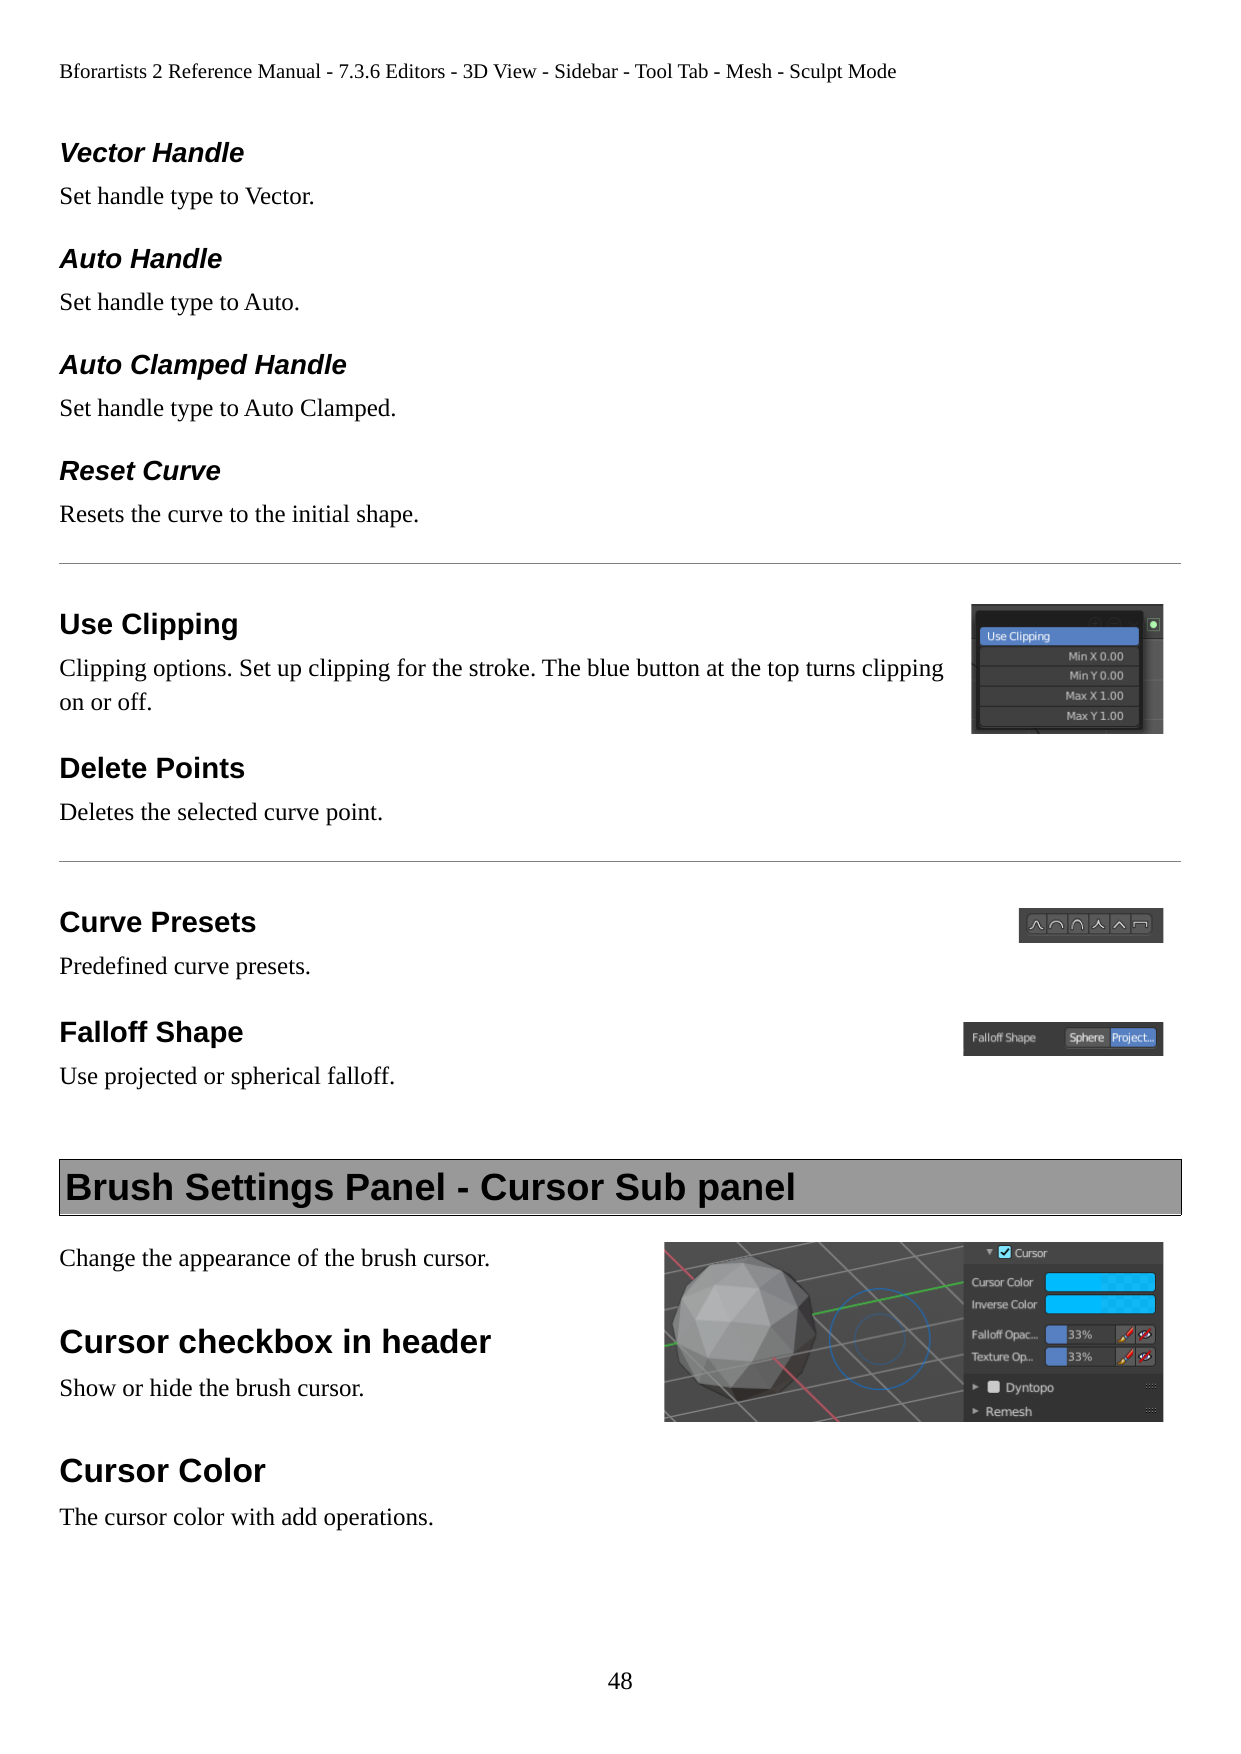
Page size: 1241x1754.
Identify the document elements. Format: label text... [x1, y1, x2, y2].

subtitle Curve Presets [59, 905, 1181, 939]
subtitle [1164, 1322, 1181, 1360]
subtitle [1164, 607, 1181, 640]
text Deletes the selected curve point. [59, 797, 1181, 826]
text Resets the curve to the initial shape. [59, 499, 1181, 528]
picture [963, 1022, 1164, 1056]
subtitle Cursor checkbox in header [59, 1322, 664, 1360]
subtitle Auto Clamped Handle [59, 348, 1181, 380]
text Clipping options. Set up clipping for the stroke. The blue button at the top turns clipping on or off. [59, 653, 971, 716]
subtitle Reset Curve [59, 454, 1181, 486]
text Set handle type to Auto Clamped. [59, 393, 1181, 422]
text Set handle type to Vector. [59, 181, 1181, 210]
text Set handle type to Auto. [59, 287, 1181, 316]
picture [664, 1242, 1164, 1422]
subtitle Vector Handle [59, 137, 1181, 168]
subtitle Use Clipping [59, 607, 971, 640]
text Use projected or spherical falloff. [59, 1061, 1181, 1090]
table_header Brush Settings Panel - Cursor Sub panel [60, 1160, 1181, 1214]
text Show or hide the brush cursor. [59, 1373, 664, 1402]
subtitle Falloff Shape [59, 1015, 1181, 1049]
subtitle Delete Points [59, 751, 1181, 785]
text Predefined curve presets. [59, 951, 1181, 980]
picture [1018, 908, 1164, 943]
subtitle Auto Handle [59, 243, 1181, 274]
subtitle Cursor Color [59, 1451, 1181, 1490]
text Change the appearance of the brush cursor. [59, 1243, 664, 1272]
text The cursor color with add operations. [59, 1502, 1181, 1531]
picture [971, 604, 1164, 734]
